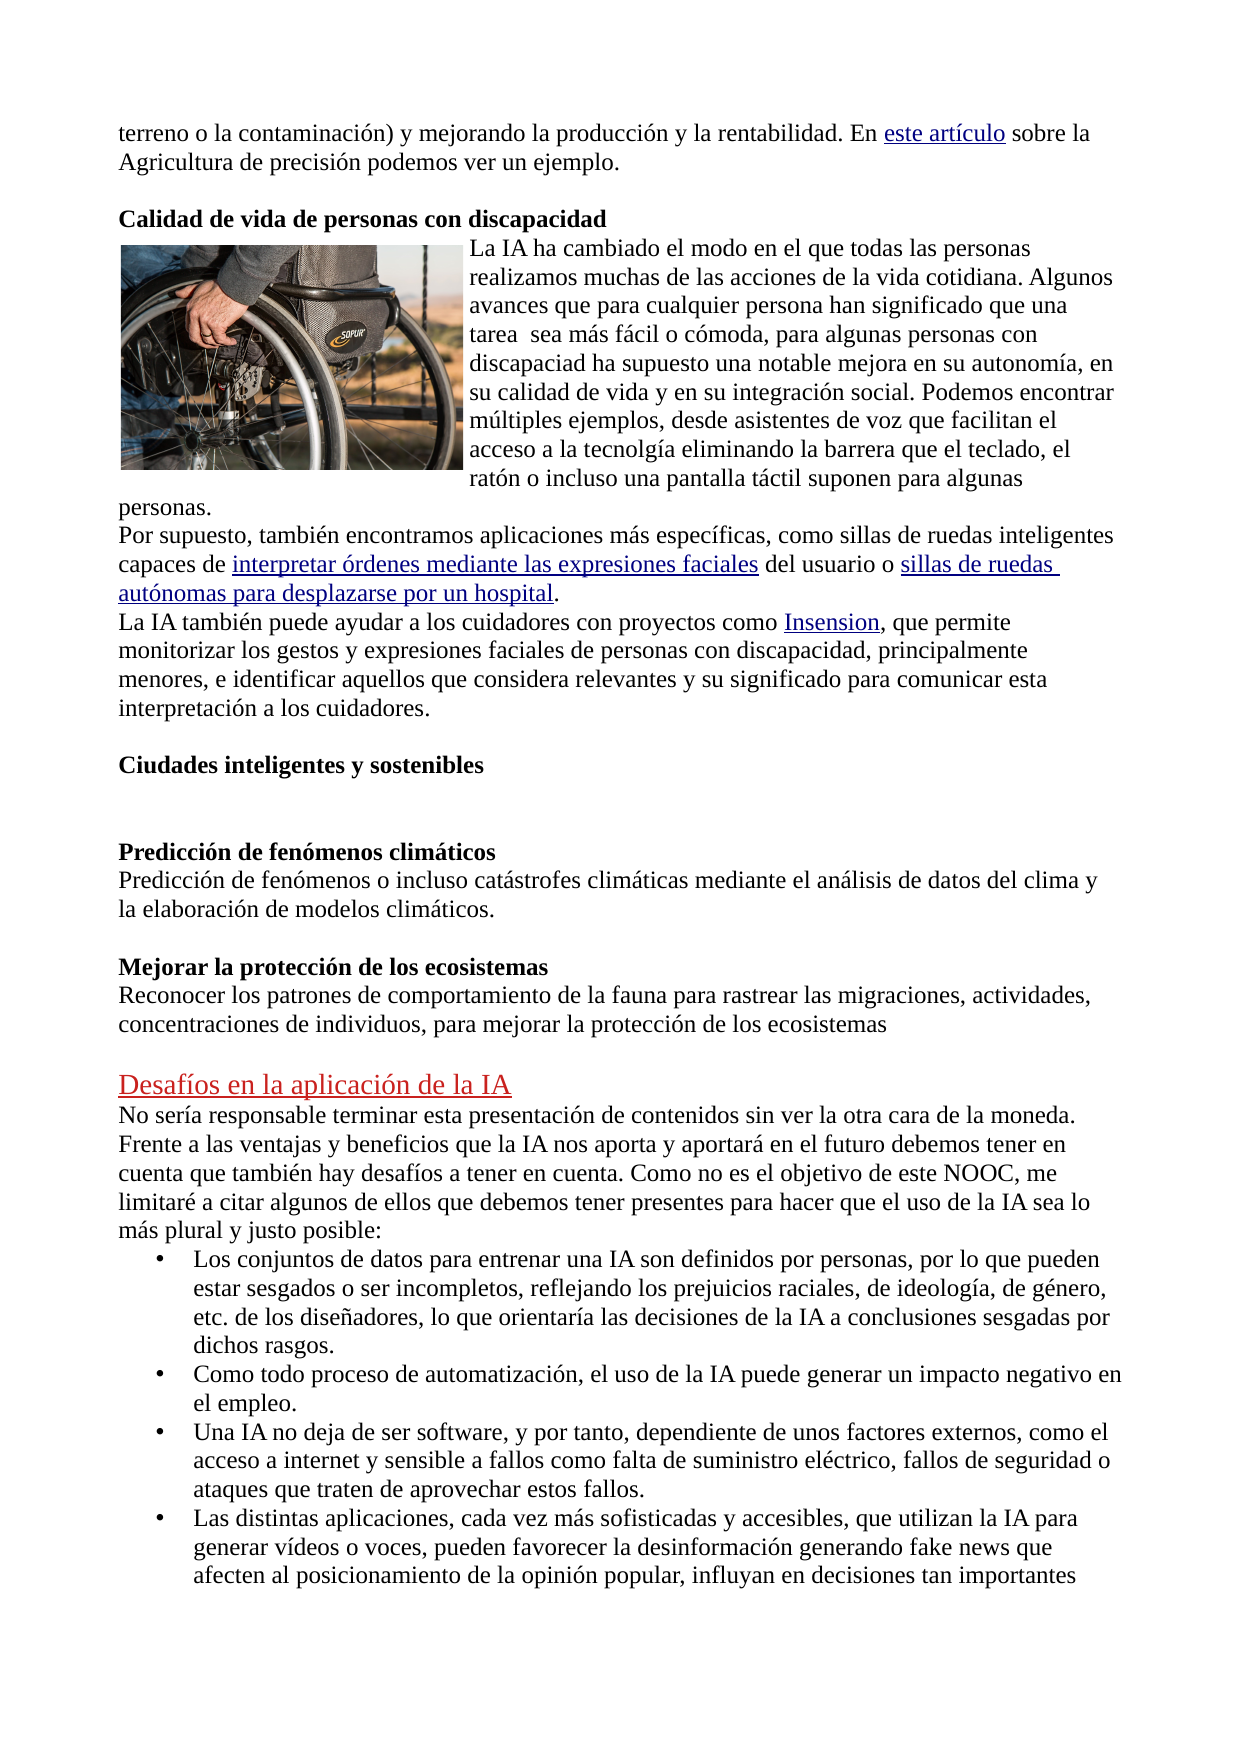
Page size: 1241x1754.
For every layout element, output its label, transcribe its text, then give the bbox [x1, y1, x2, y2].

text Por supuesto, también encontramos aplicaciones más específicas, como sillas de ruedas inteligentes capaces de interpretar órdenes mediante las expresiones faciales del usuario o sillas de ruedas autónomas para desplazarse por un hospital. [118, 521, 1122, 607]
text Reconocer los patrones de comportamiento de la fauna para rastrear las migraciones, actividades, concentraciones de individuos, para mejorar la protección de los ecosistemas [118, 981, 1122, 1038]
text Predicción de fenómenos climáticos [118, 837, 1122, 866]
text terreno o la contaminación) y mejorando la producción y la rentabilidad. En este artículo sobre la Agricultura de precisión podemos ver un ejemplo. [118, 118, 1122, 176]
text No sería responsable terminar esta presentación de contenidos sin ver la otra cara de la moneda. Frente a las ventajas y beneficios que la IA nos aporta y aportará en el futuro debemos tener en cuenta que también hay desafíos a tener en cuenta. Como no es el objetivo de este NOOC, me limitaré a citar algunos de ellos que debemos tener presentes para hacer que el uso de la IA sea lo más plural y justo posible: [118, 1100, 1122, 1244]
text Mejorar la protección de los ecosistemas [118, 952, 1122, 981]
list Los conjuntos de datos para entrenar una IA son definidos por personas, por lo que pueden estar sesgados o ser incompletos, reflejando los prejuicios raciales, de ideología, de género, etc. de los diseñadores, lo que orientaría las decisiones de la IA a conclusiones sesgadas por dichos rasgos. [156, 1244, 1122, 1359]
list Como todo proceso de automatización, el uso de la IA puede generar un impacto negativo en el empleo. [156, 1359, 1122, 1417]
text Desafíos en la aplicación de la IA [118, 1067, 1122, 1100]
text La IA también puede ayudar a los cuidadores con proyectos como Insension, que permite monitorizar los gestos y expresiones faciales de personas con discapacidad, principalmente menores, e identificar aquellos que considera relevantes y su significado para comunicar esta interpretación a los cuidadores. [118, 607, 1122, 722]
text Calidad de vida de personas con discapacidad [118, 204, 1122, 233]
list Las distintas aplicaciones, cada vez más sofisticadas y accesibles, que utilizan la IA para generar vídeos o voces, pueden favorecer la desinformación generando fake news que afecten al posicionamiento de la opinión popular, influyan en decisiones tan importantes [156, 1503, 1122, 1589]
text La IA ha cambiado el modo en el que todas las personas realizamos muchas de las acciones de la vida cotidiana. Algunos avances que para cualquier persona han significado que una tarea sea más fácil o cómoda, para algunas personas con discapaciad ha supuesto una notable mejora en su autonomía, en su calidad de vida y en su integración social. Podemos encontrar múltiples ejemplos, desde asistentes de voz que facilitan el acceso a la tecnolgía eliminando la barrera que el teclado, el ratón o incluso una pantalla táctil suponen para algunas personas. [115, 233, 1122, 521]
text Predicción de fenómenos o incluso catástrofes climáticas mediante el análisis de datos del clima y la elaboración de modelos climáticos. [118, 866, 1122, 923]
text Ciudades inteligentes y sostenibles [118, 751, 1122, 779]
picture [120, 245, 464, 470]
list Una IA no deja de ser software, y por tanto, dependiente de unos factores externos, como el acceso a internet y sensible a fallos como falta de suministro eléctrico, fallos de seguridad o ataques que traten de aprovechar estos fallos. [156, 1417, 1122, 1503]
